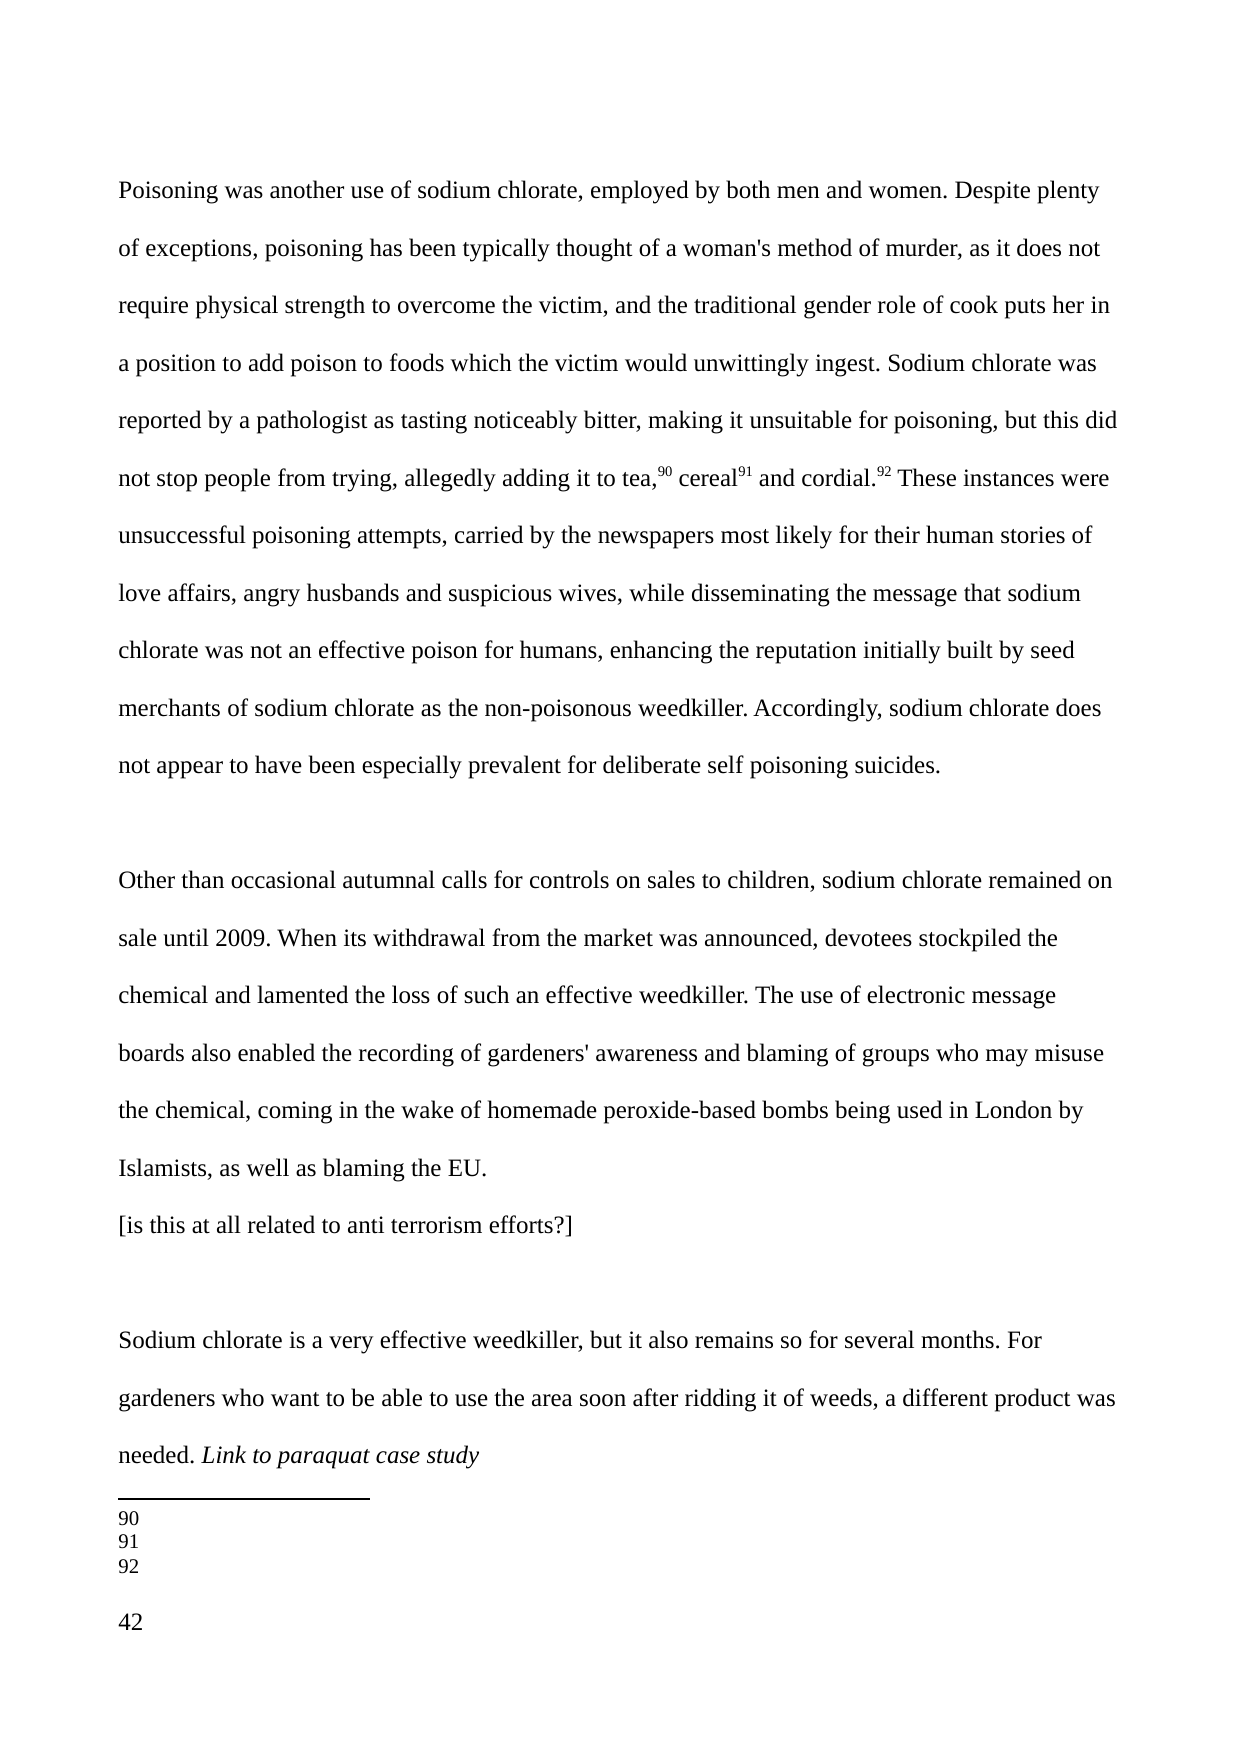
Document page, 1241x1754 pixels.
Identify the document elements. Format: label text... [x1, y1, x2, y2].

text Sodium chlorate is a very effective weedkiller, but it also remains so for several months. For gardeners who want to be able to use the area soon after ridding it of weeds, a different product was needed. Link to paraquat case study [118, 1326, 1122, 1469]
text Poisoning was another use of sodium chlorate, employed by both men and women. Despite plenty of exceptions, poisoning has been typically thought of a woman's method of murder, as it does not require physical strength to overcome the victim, and the traditional gender role of cook puts her in a position to add poison to foods which the victim would unwittingly ingest. Sodium chlorate was reported by a pathologist as tasting noticeably bitter, making it unsuitable for poisoning, but this did not stop people from trying, allegedly adding it to tea, cereal and cordial. These instances were unsuccessful poisoning attempts, carried by the newspapers most likely for their human stories of love affairs, angry husbands and suspicious wives, while disseminating the message that sodium chlorate was not an effective poison for humans, enhancing the reputation initially built by seed merchants of sodium chlorate as the non-poisonous weedkiller. Accordingly, sodium chlorate does not appear to have been especially prevalent for deliberate self poisoning suicides. [118, 176, 1122, 779]
text [is this at all related to anti terrorism efforts?] [118, 1211, 1122, 1239]
text Other than occasional autumnal calls for controls on sales to children, sodium chlorate remained on sale until 2009. When its withdrawal from the market was announced, devotees stockpiled the chemical and lamented the loss of such an effective weedkiller. The use of electronic message boards also enabled the recording of gardeners' awareness and blaming of groups who may misuse the chemical, coming in the wake of homemade peroxide-based bombs being used in London by Islamists, as well as blaming the EU. [118, 866, 1122, 1182]
